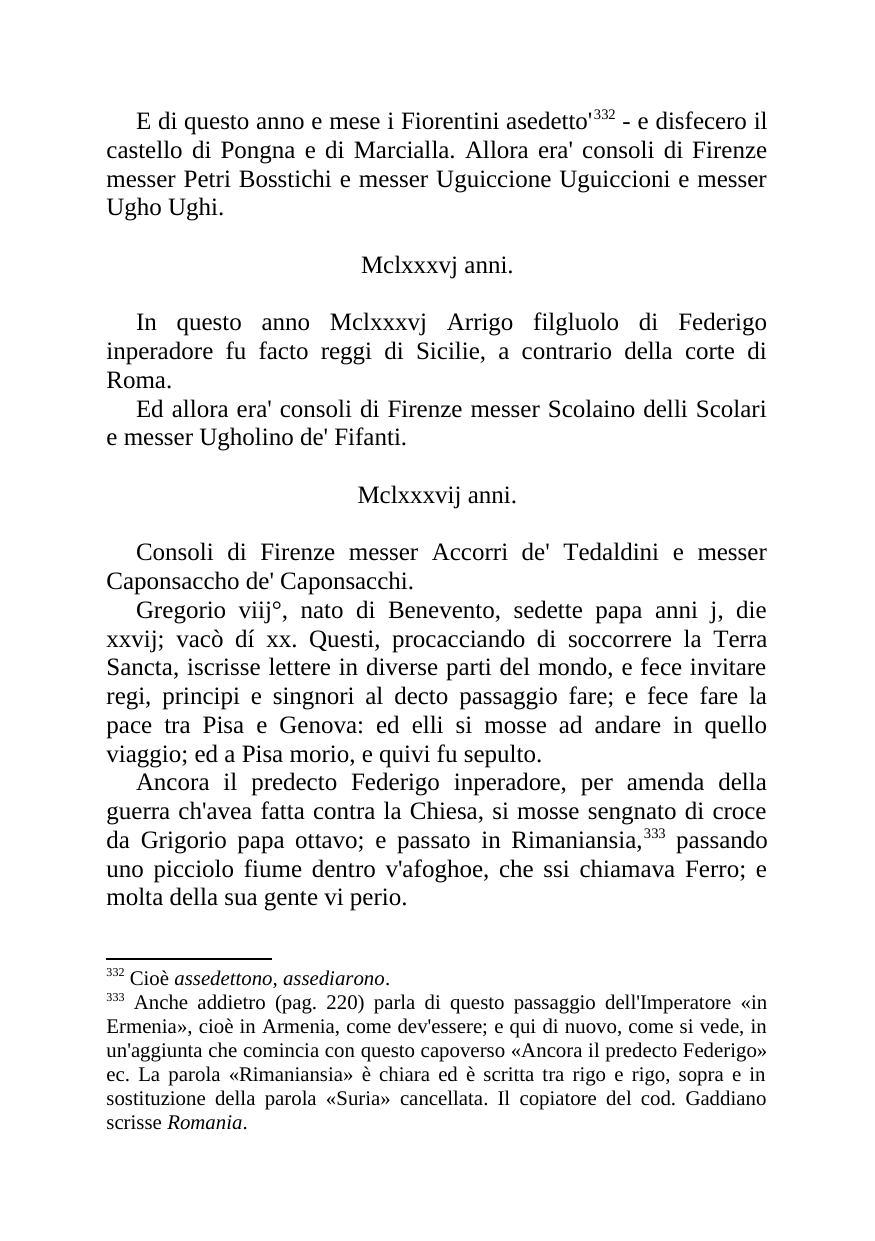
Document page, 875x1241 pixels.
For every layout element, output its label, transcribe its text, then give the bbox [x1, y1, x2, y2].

text E di questo anno e mese i Fiorentini asedetto' - e disfecero il castello di Pongna e di Marcialla. Allora era' consoli di Firenze messer Petri Bosstichi e messer Uguiccione Uguiccioni e messer Ugho Ughi. [106, 106, 768, 221]
text Mclxxxvij anni. [106, 480, 768, 509]
text Consoli di Firenze messer Accorri de' Tedaldini e messer Caponsaccho de' Caponsacchi. [106, 537, 768, 595]
text Anche addietro (pag. 220) parla di questo passaggio dell'Imperatore «in Ermenia», cioè in Armenia, come dev'essere; e qui di nuovo, come si vede, in un'aggiunta che comincia con questo capoverso «Ancora il predecto Federigo» ec. La parola «Rimaniansia» è chiara ed è scritta tra rigo e rigo, sopra e in sostituzione della parola «Suria» cancellata. Il copiatore del cod. Gaddiano scrisse Romania. [106, 989, 768, 1134]
text Ancora il predecto Federigo inperadore, per amenda della guerra ch'avea fatta contra la Chiesa, si mosse sengnato di croce da Grigorio papa ottavo; e passato in Rimaniansia, passando uno picciolo fiume dentro v'afoghoe, che ssi chiamava Ferro; e molta della sua gente vi perio. [106, 767, 768, 911]
text Cioè assedettono, assediarono. [106, 966, 768, 989]
text In questo anno Mclxxxvj Arrigo filgluolo di Federigo inperadore fu facto reggi di Sicilie, a contrario della corte di Roma. [106, 307, 768, 394]
text Mclxxxvj anni. [106, 250, 768, 279]
text Gregorio viij°, nato di Benevento, sedette papa anni j, die xxvij; vacò dí xx. Questi, procacciando di soccorrere la Terra Sancta, iscrisse lettere in diverse parti del mondo, e fece invitare regi, principi e singnori al decto passaggio fare; e fece fare la pace tra Pisa e Genova: ed elli si mosse ad andare in quello viaggio; ed a Pisa morio, e quivi fu sepulto. [106, 595, 768, 767]
text Ed allora era' consoli di Firenze messer Scolaino delli Scolari e messer Ugholino de' Fifanti. [106, 394, 768, 451]
